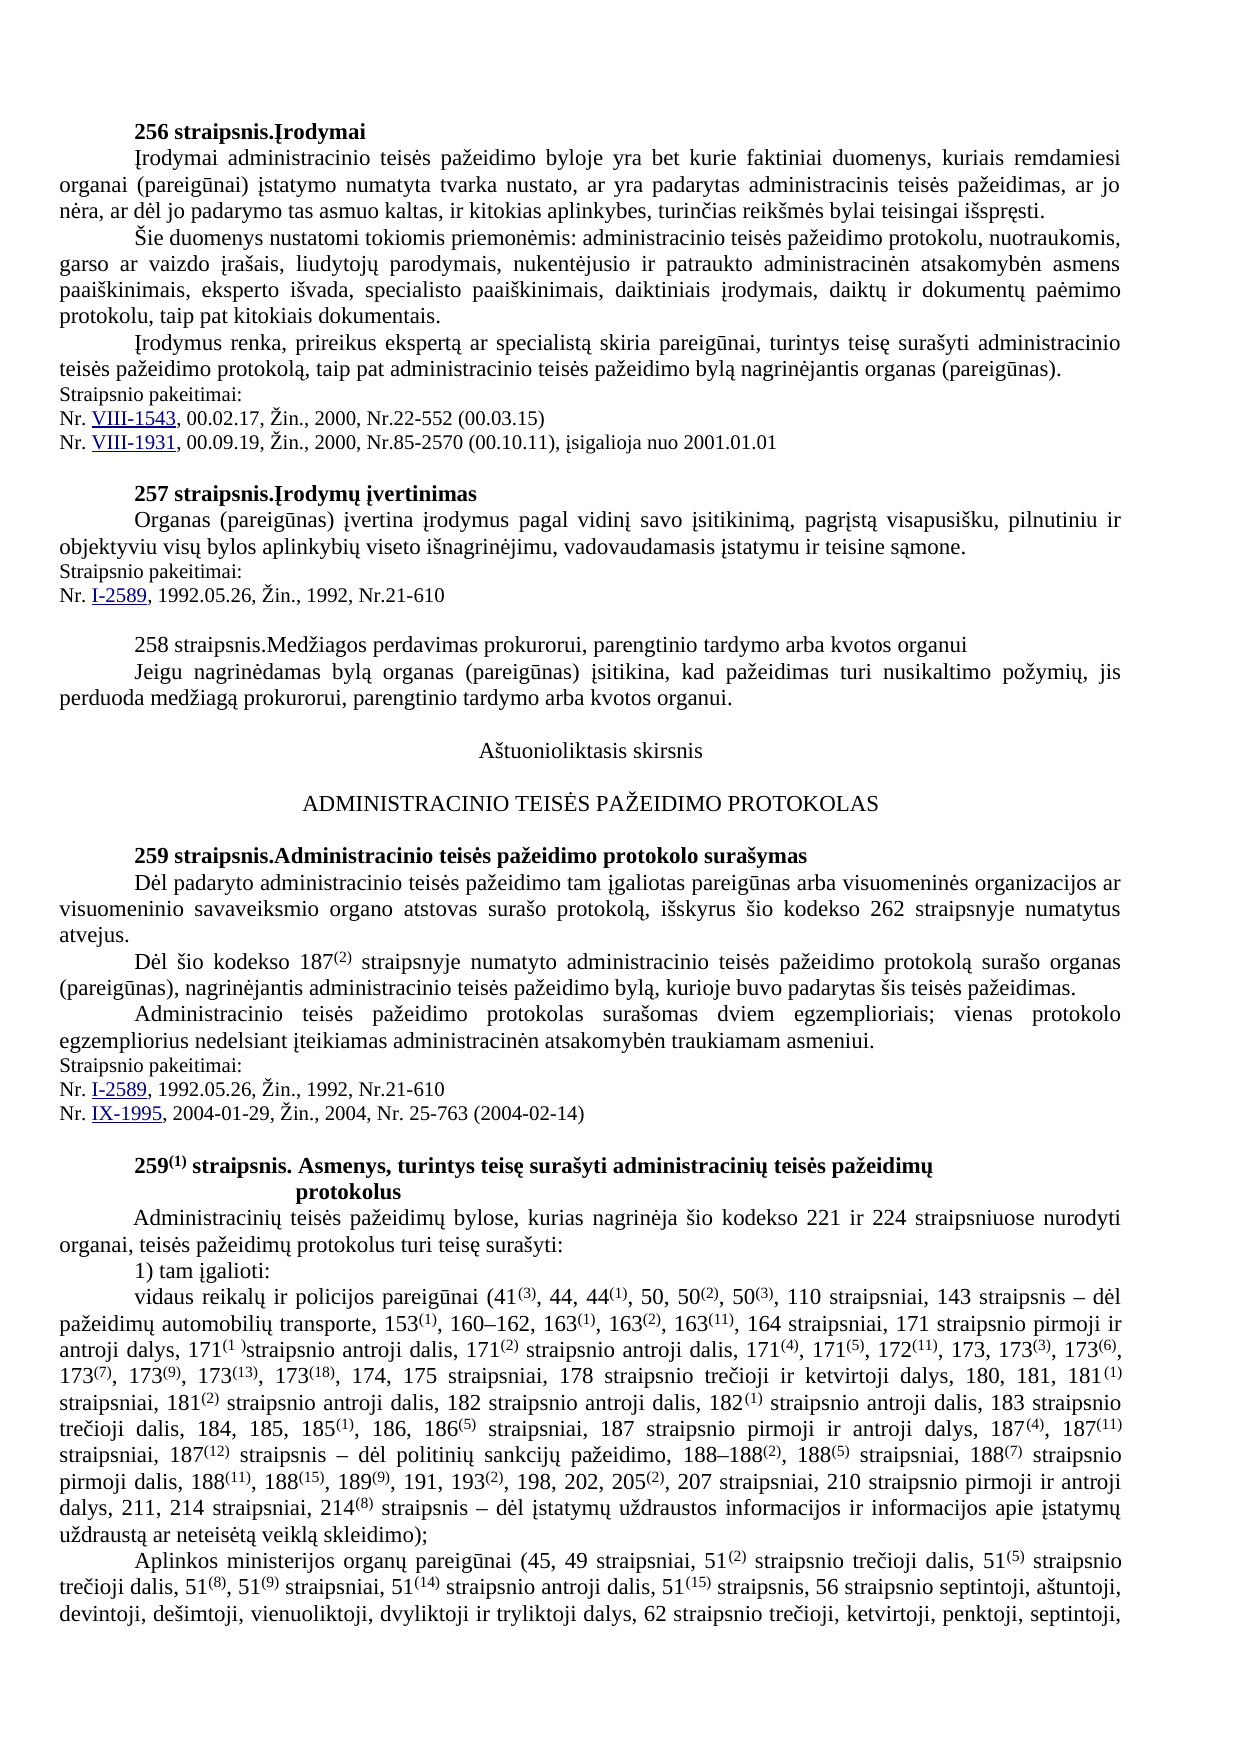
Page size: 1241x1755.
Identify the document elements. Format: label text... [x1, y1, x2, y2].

text Organas (pareigūnas) įvertina įrodymus pagal vidinį savo įsitikinimą, pagrįstą visapusišku, pilnutiniu ir objektyviu visų bylos aplinkybių viseto išnagrinėjimu, vadovaudamasis įstatymu ir teisine sąmone. [59, 507, 1122, 559]
text Straipsnio pakeitimai: [59, 559, 1122, 583]
text 257 straipsnis.Įrodymų įvertinimas [59, 480, 1122, 507]
text 256 straipsnis.Įrodymai [59, 118, 1122, 144]
text Dėl padaryto administracinio teisės pažeidimo tam įgaliotas pareigūnas arba visuomeninės organizacijos ar visuomeninio savaveiksmio organo atstovas surašo protokolą, išskyrus šio kodekso 262 straipsnyje numatytus atvejus. [59, 869, 1122, 948]
text Administracinių teisės pažeidimų bylose, kurias nagrinėja šio kodekso 221 ir 224 straipsniuose nurodyti organai, teisės pažeidimų protokolus turi teisę surašyti: [59, 1204, 1122, 1257]
text 258 straipsnis.Medžiagos perdavimas prokurorui, parengtinio tardymo arba kvotos organui [59, 631, 1122, 658]
text protokolus [295, 1178, 1122, 1204]
text Nr. I-2589, 1992.05.26, Žin., 1992, Nr.21-610 [59, 583, 1122, 607]
text Įrodymus renka, prireikus ekspertą ar specialistą skiria pareigūnai, turintys teisę surašyti administracinio teisės pažeidimo protokolą, taip pat administracinio teisės pažeidimo bylą nagrinėjantis organas (pareigūnas). [59, 329, 1122, 382]
text 1) tam įgalioti: [59, 1257, 1122, 1283]
text 259 straipsnis.Administracinio teisės pažeidimo protokolo surašymas [59, 842, 1122, 869]
text 259(1) straipsnis. Asmenys, turintys teisę surašyti administracinių teisės pažeidimų [134, 1152, 1122, 1178]
text Įrodymai administracinio teisės pažeidimo byloje yra bet kurie faktiniai duomenys, kuriais remdamiesi organai (pareigūnai) įstatymo numatyta tvarka nustato, ar yra padarytas administracinis teisės pažeidimas, ar jo nėra, ar dėl jo padarymo tas asmuo kaltas, ir kitokias aplinkybes, turinčias reikšmės bylai teisingai išspręsti. [59, 144, 1122, 223]
text Šie duomenys nustatomi tokiomis priemonėmis: administracinio teisės pažeidimo protokolu, nuotraukomis, garso ar vaizdo įrašais, liudytojų parodymais, nukentėjusio ir patraukto administracinėn atsakomybėn asmens paaiškinimais, eksperto išvada, specialisto paaiškinimais, daiktiniais įrodymais, daiktų ir dokumentų paėmimo protokolu, taip pat kitokiais dokumentais. [59, 223, 1122, 329]
text Nr. VIII-1931, 00.09.19, Žin., 2000, Nr.85-2570 (00.10.11), įsigalioja nuo 2001.01.01 [59, 430, 1122, 454]
text Dėl šio kodekso 187(2) straipsnyje numatyto administracinio teisės pažeidimo protokolą surašo organas (pareigūnas), nagrinėjantis administracinio teisės pažeidimo bylą, kurioje buvo padarytas šis teisės pažeidimas. [59, 948, 1122, 1000]
text ADMINISTRACINIO TEISĖS PAŽEIDIMO PROTOKOLAS [59, 789, 1122, 816]
text Straipsnio pakeitimai: [59, 1053, 1122, 1077]
text Straipsnio pakeitimai: [59, 382, 1122, 406]
text Administracinio teisės pažeidimo protokolas surašomas dviem egzemplioriais; vienas protokolo egzempliorius nedelsiant įteikiamas administracinėn atsakomybėn traukiamam asmeniui. [59, 1000, 1122, 1053]
text Aplinkos ministerijos organų pareigūnai (45, 49 straipsniai, 51(2) straipsnio trečioji dalis, 51(5) straipsnio trečioji dalis, 51(8), 51(9) straipsniai, 51(14) straipsnio antroji dalis, 51(15) straipsnis, 56 straipsnio septintoji, aštuntoji, devintoji, dešimtoji, vienuoliktoji, dvyliktoji ir tryliktoji dalys, 62 straipsnio trečioji, ketvirtoji, penktoji, septintoji, [59, 1547, 1122, 1626]
text Jeigu nagrinėdamas bylą organas (pareigūnas) įsitikina, kad pažeidimas turi nusikaltimo požymių, jis perduoda medžiagą prokurorui, parengtinio tardymo arba kvotos organui. [59, 658, 1122, 711]
text Nr. I-2589, 1992.05.26, Žin., 1992, Nr.21-610 [59, 1077, 1122, 1101]
text vidaus reikalų ir policijos pareigūnai (41(3), 44, 44(1), 50, 50(2), 50(3), 110 straipsniai, 143 straipsnis – dėl pažeidimų automobilių transporte, 153(1), 160–162, 163(1), 163(2), 163(11), 164 straipsniai, 171 straipsnio pirmoji ir antroji dalys, 171(1 )straipsnio antroji dalis, 171(2) straipsnio antroji dalis, 171(4), 171(5), 172(11), 173, 173(3), 173(6), 173(7), 173(9), 173(13), 173(18), 174, 175 straipsniai, 178 straipsnio trečioji ir ketvirtoji dalys, 180, 181, 181(1) straipsniai, 181(2) straipsnio antroji dalis, 182 straipsnio antroji dalis, 182(1) straipsnio antroji dalis, 183 straipsnio trečioji dalis, 184, 185, 185(1), 186, 186(5) straipsniai, 187 straipsnio pirmoji ir antroji dalys, 187(4), 187(11) straipsniai, 187(12) straipsnis – dėl politinių sankcijų pažeidimo, 188–188(2), 188(5) straipsniai, 188(7) straipsnio pirmoji dalis, 188(11), 188(15), 189(9), 191, 193(2), 198, 202, 205(2), 207 straipsniai, 210 straipsnio pirmoji ir antroji dalys, 211, 214 straipsniai, 214(8) straipsnis – dėl įstatymų uždraustos informacijos ir informacijos apie įstatymų uždraustą ar neteisėtą veiklą skleidimo); [59, 1283, 1122, 1547]
text Nr. VIII-1543, 00.02.17, Žin., 2000, Nr.22-552 (00.03.15) [59, 406, 1122, 430]
text Aštuonioliktasis skirsnis [59, 737, 1122, 763]
text Nr. IX-1995, 2004-01-29, Žin., 2004, Nr. 25-763 (2004-02-14) [59, 1101, 1122, 1125]
